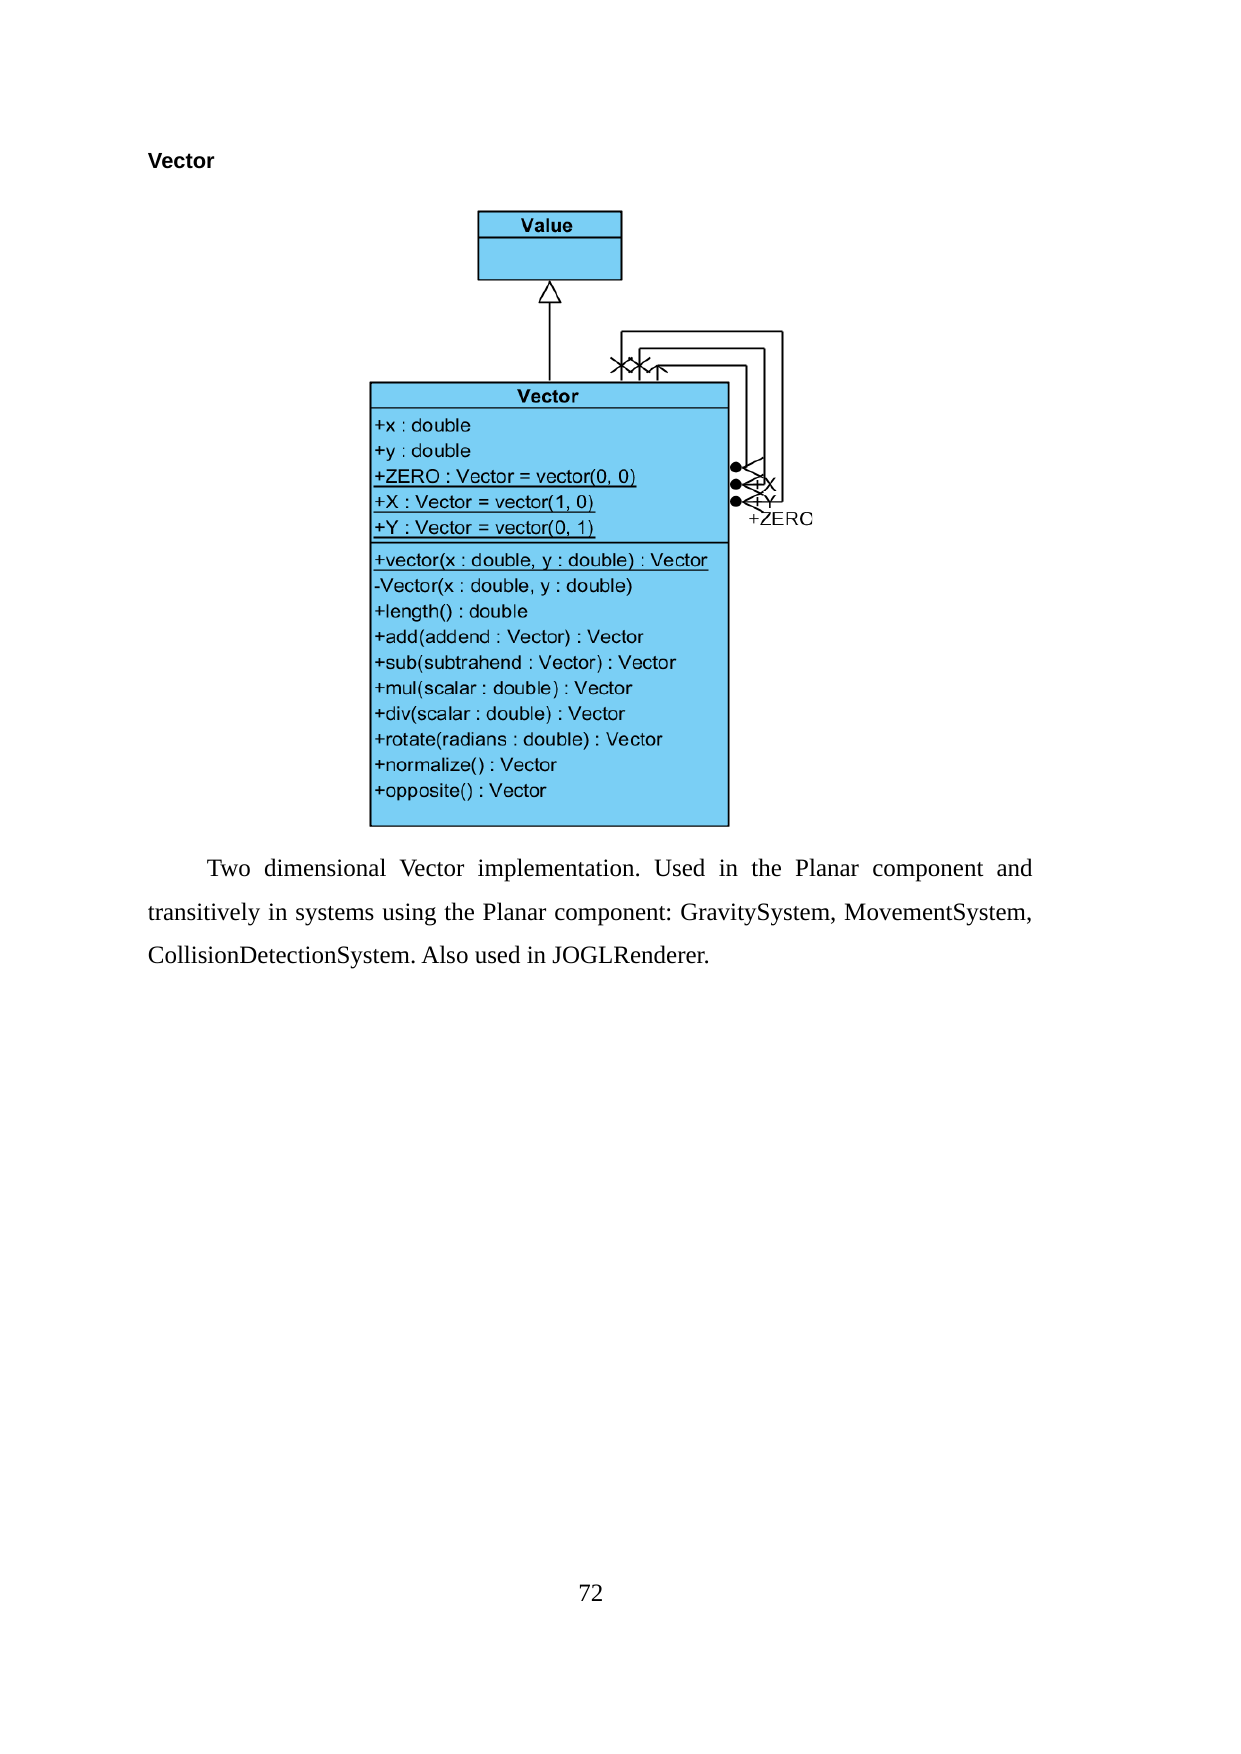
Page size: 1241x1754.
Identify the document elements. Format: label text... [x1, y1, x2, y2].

text Two dimensional Vector implementation. Used in the Planar component and transitively in systems using the Planar component: GravitySystem, MovementSystem, CollisionDetectionSystem. Also used in JOGLRenderer. [148, 853, 1033, 968]
subtitle Vector [148, 148, 1033, 173]
picture [369, 210, 813, 827]
